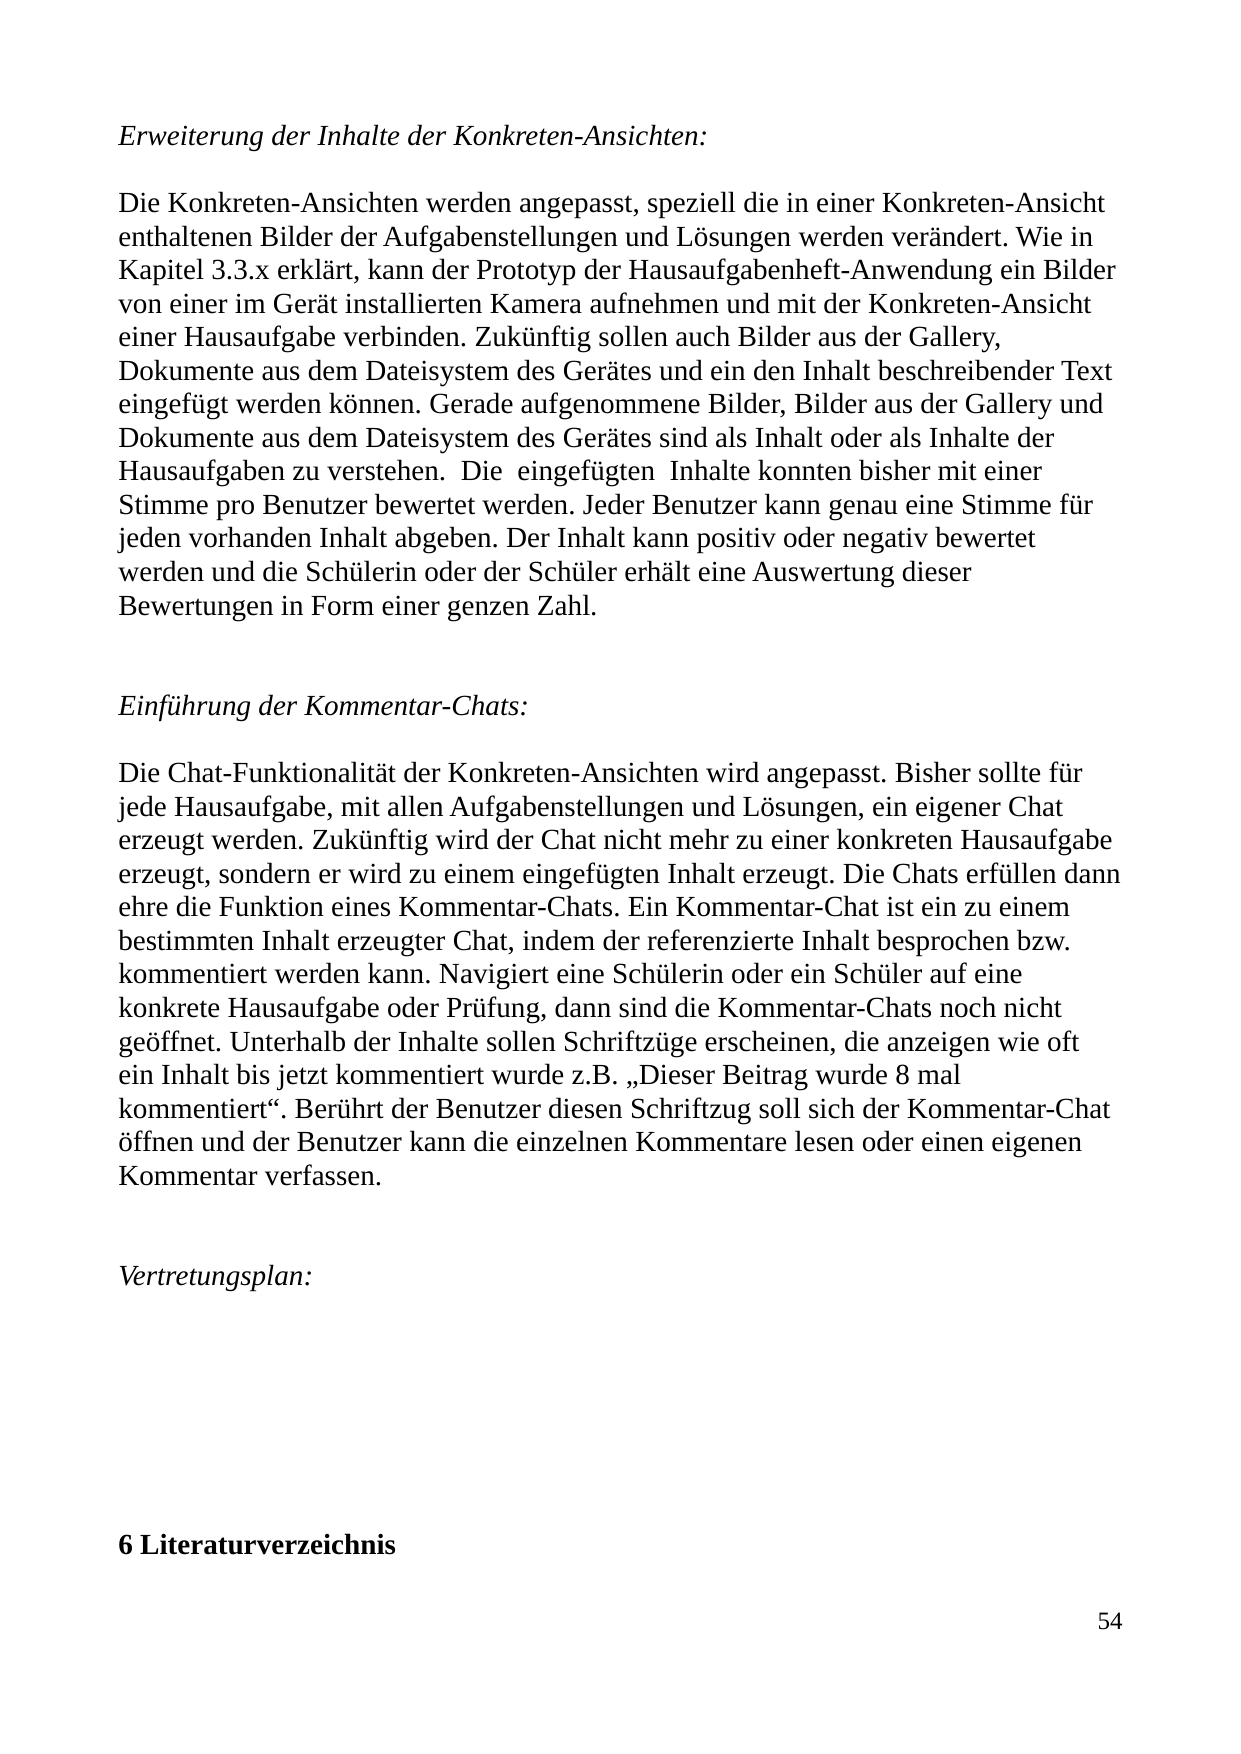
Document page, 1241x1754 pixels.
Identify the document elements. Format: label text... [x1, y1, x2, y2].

text Einführung der Kommentar-Chats: [118, 688, 1122, 722]
text Die Konkreten-Ansichten werden angepasst, speziell die in einer Konkreten-Ansicht enthaltenen Bilder der Aufgabenstellungen und Lösungen werden verändert. Wie in Kapitel 3.3.x erklärt, kann der Prototyp der Hausaufgabenheft-Anwendung ein Bilder von einer im Gerät installierten Kamera aufnehmen und mit der Konkreten-Ansicht einer Hausaufgabe verbinden. Zukünftig sollen auch Bilder aus der Gallery, Dokumente aus dem Dateisystem des Gerätes und ein den Inhalt beschreibender Text eingefügt werden können. Gerade aufgenommene Bilder, Bilder aus der Gallery und Dokumente aus dem Dateisystem des Gerätes sind als Inhalt oder als Inhalte der Hausaufgaben zu verstehen. Die eingefügten Inhalte konnten bisher mit einer Stimme pro Benutzer bewertet werden. Jeder Benutzer kann genau eine Stimme für jeden vorhanden Inhalt abgeben. Der Inhalt kann positiv oder negativ bewertet werden und die Schülerin oder der Schüler erhält eine Auswertung dieser Bewertungen in Form einer genzen Zahl. [118, 185, 1122, 621]
text 6 Literaturverzeichnis [118, 1527, 1122, 1560]
text Erweiterung der Inhalte der Konkreten-Ansichten: [118, 118, 1122, 152]
text Vertretungsplan: [118, 1258, 1122, 1292]
text Die Chat-Funktionalität der Konkreten-Ansichten wird angepasst. Bisher sollte für jede Hausaufgabe, mit allen Aufgabenstellungen und Lösungen, ein eigener Chat erzeugt werden. Zukünftig wird der Chat nicht mehr zu einer konkreten Hausaufgabe erzeugt, sondern er wird zu einem eingefügten Inhalt erzeugt. Die Chats erfüllen dann ehre die Funktion eines Kommentar-Chats. Ein Kommentar-Chat ist ein zu einem bestimmten Inhalt erzeugter Chat, indem der referenzierte Inhalt besprochen bzw. kommentiert werden kann. Navigiert eine Schülerin oder ein Schüler auf eine konkrete Hausaufgabe oder Prüfung, dann sind die Kommentar-Chats noch nicht geöffnet. Unterhalb der Inhalte sollen Schriftzüge erscheinen, die anzeigen wie oft ein Inhalt bis jetzt kommentiert wurde z.B. „Dieser Beitrag wurde 8 mal kommentiert“. Berührt der Benutzer diesen Schriftzug soll sich der Kommentar-Chat öffnen und der Benutzer kann die einzelnen Kommentare lesen oder einen eigenen Kommentar verfassen. [118, 755, 1122, 1191]
